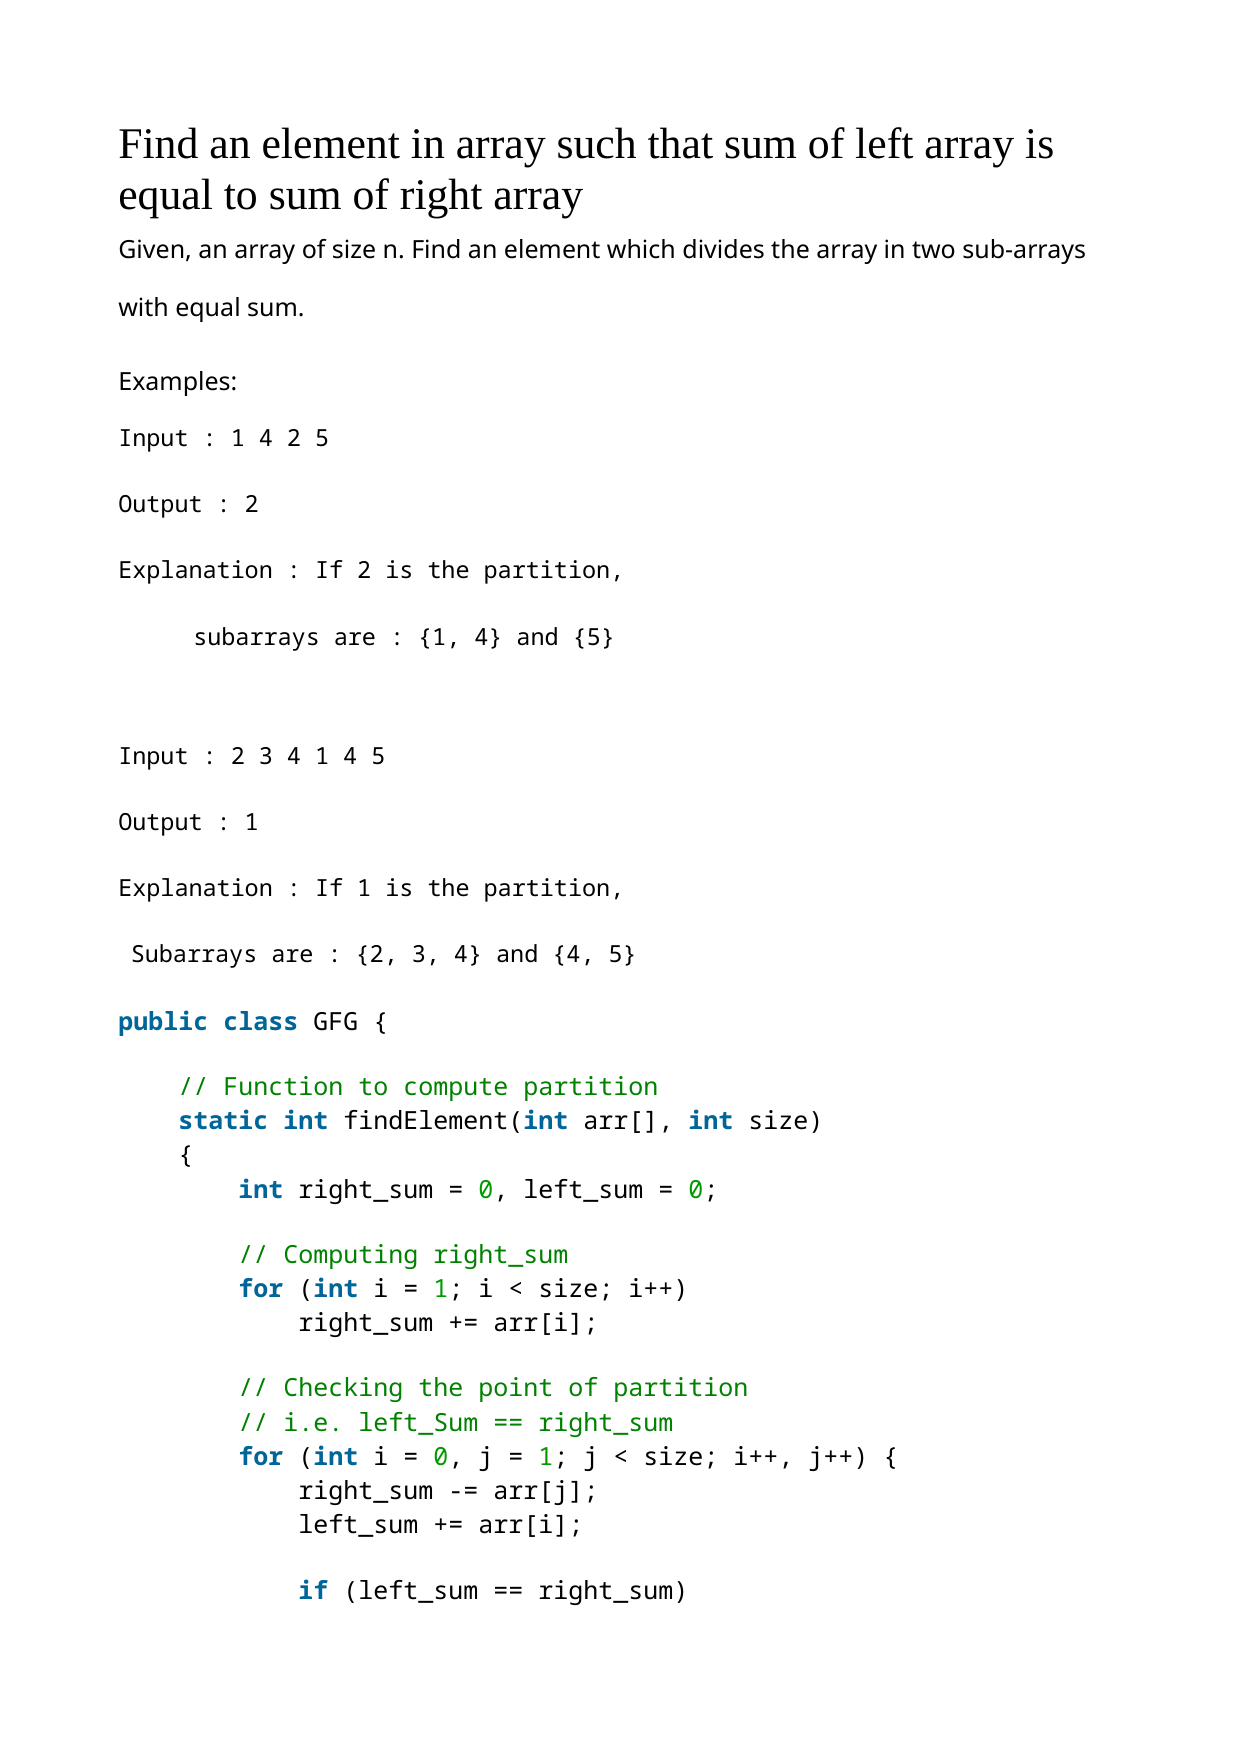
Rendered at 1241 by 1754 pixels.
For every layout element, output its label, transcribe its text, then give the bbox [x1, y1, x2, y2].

text Given, an array of size n. Find an element which divides the array in two sub-arrays with equal sum. [118, 231, 1122, 323]
text subarrays are : {1, 4} and {5} [118, 620, 1122, 652]
text for (int i = 1; i < size; i++) [118, 1271, 1122, 1305]
text Explanation : If 2 is the partition, [118, 554, 1122, 586]
text { [118, 1137, 1122, 1171]
text right_sum -= arr[j]; [118, 1473, 1122, 1507]
text Input : 1 4 2 5 [118, 422, 1122, 453]
text int right_sum = 0, left_sum = 0; [118, 1171, 1122, 1206]
text // i.e. left_Sum == right_sum [118, 1404, 1122, 1439]
text right_sum += arr[i]; [118, 1305, 1122, 1339]
text // Checking the point of partition [118, 1370, 1122, 1404]
text Explanation : If 1 is the partition, [118, 871, 1122, 903]
text if (left_sum == right_sum) [118, 1572, 1122, 1607]
text Input : 2 3 4 1 4 5 [118, 739, 1122, 771]
text for (int i = 0, j = 1; j < size; i++, j++) { [118, 1439, 1122, 1473]
text Subarrays are : {2, 3, 4} and {4, 5} [118, 937, 1122, 969]
text // Computing right_sum [118, 1236, 1122, 1271]
text Output : 2 [118, 488, 1122, 520]
text left_sum += arr[i]; [118, 1507, 1122, 1541]
text Output : 1 [118, 805, 1122, 837]
text // Function to compute partition [118, 1068, 1122, 1103]
text static int findElement(int arr[], int size) [118, 1103, 1122, 1137]
text public class GFG { [118, 1004, 1122, 1038]
subtitle Find an element in array such that sum of left array is equal to sum of right array [118, 118, 1122, 219]
text Examples: [118, 363, 1122, 397]
